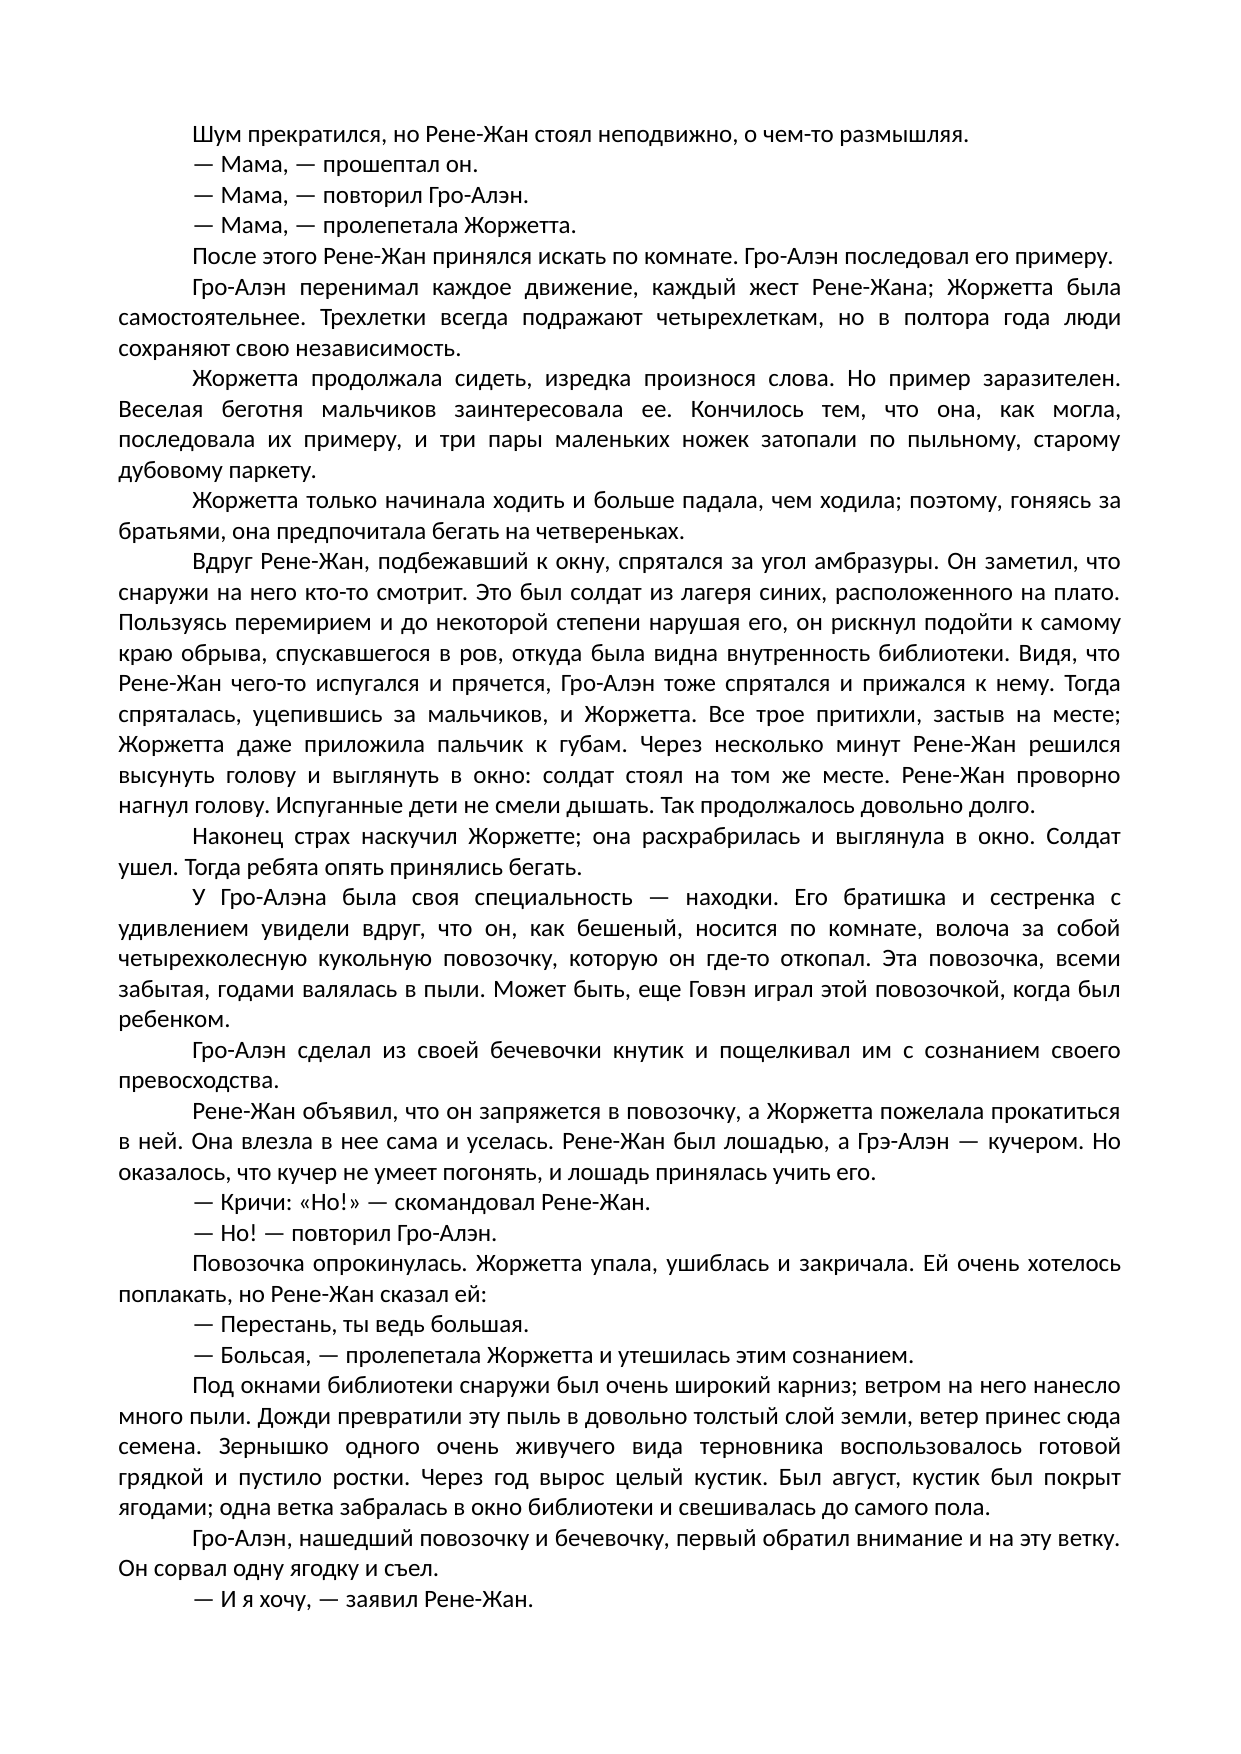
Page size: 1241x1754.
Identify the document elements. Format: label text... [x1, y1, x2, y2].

text — Больсая, — пролепетала Жоржетта и утешилась этим сознанием. [118, 1339, 1122, 1369]
text Шум прекратился, но Рене-Жан стоял неподвижно, о чем-то размышляя. [118, 118, 1122, 149]
text После этого Рене-Жан принялся искать по комнате. Гро-Алэн последовал его примеру. [118, 240, 1122, 271]
text — Но! — повторил Гро-Алэн. [118, 1217, 1122, 1247]
text — Перестань, ты ведь большая. [118, 1308, 1122, 1339]
text — Кричи: «Но!» — скомандовал Рене-Жан. [118, 1186, 1122, 1217]
text Гро-Алэн перенимал каждое движение, каждый жест Рене-Жана; Жоржетта была самостоятельнее. Трехлетки всегда подражают четырехлеткам, но в полтора года люди сохраняют свою независимость. [118, 271, 1122, 362]
text Наконец страх наскучил Жоржетте; она расхрабрилась и выглянула в окно. Солдат ушел. Тогда ребята опять принялись бегать. [118, 820, 1122, 881]
text У Гро-Алэна была своя специальность — находки. Его братишка и сестренка с удивлением увидели вдруг, что он, как бешеный, носится по комнате, волоча за собой четырехколесную кукольную повозочку, которую он где-то откопал. Эта повозочка, всеми забытая, годами валялась в пыли. Может быть, еще Говэн играл этой повозочкой, когда был ребенком. [118, 881, 1122, 1034]
text — Мама, — пролепетала Жоржетта. [118, 210, 1122, 240]
text — И я хочу, — заявил Рене-Жан. [118, 1583, 1122, 1614]
text Жоржетта только начинала ходить и больше падала, чем ходила; поэтому, гоняясь за братьями, она предпочитала бегать на четвереньках. [118, 484, 1122, 545]
text Повозочка опрокинулась. Жоржетта упала, ушиблась и закричала. Ей очень хотелось поплакать, но Рене-Жан сказал ей: [118, 1247, 1122, 1308]
text — Мама, — прошептал он. [118, 149, 1122, 179]
text Вдруг Рене-Жан, подбежавший к окну, спрятался за угол амбразуры. Он заметил, что снаружи на него кто-то смотрит. Это был солдат из лагеря синих, расположенного на плато. Пользуясь перемирием и до некоторой степени нарушая его, он рискнул подойти к самому краю обрыва, спускавшегося в ров, откуда была видна внутренность библиотеки. Видя, что Рене-Жан чего-то испугался и прячется, Гро-Алэн тоже спрятался и прижался к нему. Тогда спряталась, уцепившись за мальчиков, и Жоржетта. Все трое притихли, застыв на месте; Жоржетта даже приложила пальчик к губам. Через несколько минут Рене-Жан решился высунуть голову и выглянуть в окно: солдат стоял на том же месте. Рене-Жан проворно нагнул голову. Испуганные дети не смели дышать. Так продолжалось довольно долго. [118, 545, 1122, 820]
text Гро-Алэн, нашедший повозочку и бечевочку, первый обратил внимание и на эту ветку. Он сорвал одну ягодку и съел. [118, 1522, 1122, 1583]
text — Мама, — повторил Гро-Алэн. [118, 179, 1122, 210]
text Гро-Алэн сделал из своей бечевочки кнутик и пощелкивал им с сознанием своего превосходства. [118, 1034, 1122, 1095]
text Жоржетта продолжала сидеть, изредка произнося слова. Но пример заразителен. Веселая беготня мальчиков заинтересовала ее. Кончилось тем, что она, как могла, последовала их примеру, и три пары маленьких ножек затопали по пыльному, старому дубовому паркету. [118, 362, 1122, 484]
text Под окнами библиотеки снаружи был очень широкий карниз; ветром на него нанесло много пыли. Дожди превратили эту пыль в довольно толстый слой земли, ветер принес сюда семена. Зернышко одного очень живучего вида терновника воспользовалось готовой грядкой и пустило ростки. Через год вырос целый кустик. Был август, кустик был покрыт ягодами; одна ветка забралась в окно библиотеки и свешивалась до самого пола. [118, 1369, 1122, 1522]
text Рене-Жан объявил, что он запряжется в повозочку, а Жоржетта пожелала прокатиться в ней. Она влезла в нее сама и уселась. Рене-Жан был лошадью, а Грэ-Алэн — кучером. Но оказалось, что кучер не умеет погонять, и лошадь принялась учить его. [118, 1095, 1122, 1186]
